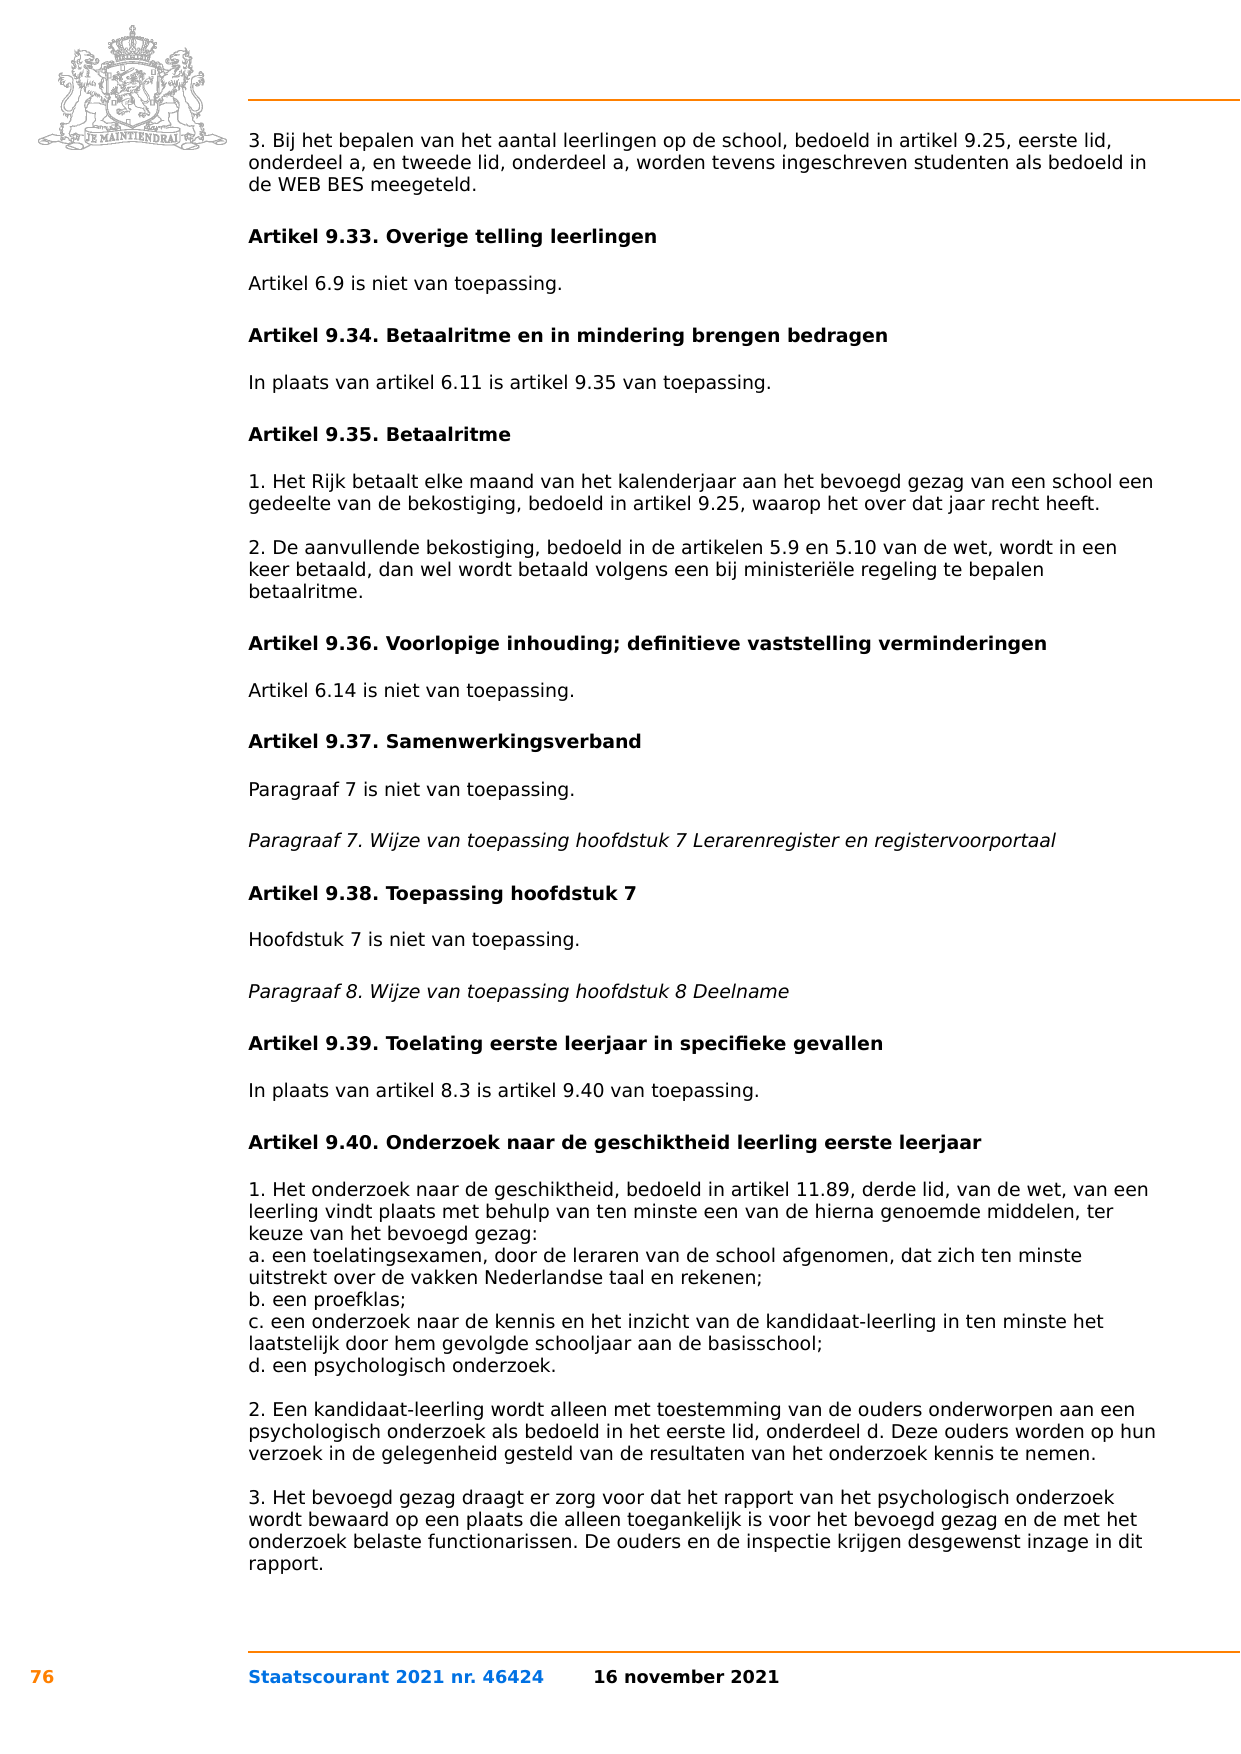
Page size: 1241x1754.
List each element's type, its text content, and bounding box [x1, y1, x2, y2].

subtitle Paragraaf 8. Wijze van toepassing hoofdstuk 8 Deelname [248, 981, 1163, 1003]
subtitle Artikel 9.39. Toelating eerste leerjaar in specifieke gevallen [248, 1033, 1163, 1055]
text a. een toelatingsexamen, door de leraren van de school afgenomen, dat zich ten minste uitstrekt over de vakken Nederlandse taal en rekenen; [248, 1245, 1163, 1289]
text 2. Een kandidaat-leerling wordt alleen met toestemming van de ouders onderworpen aan een psychologisch onderzoek als bedoeld in het eerste lid, onderdeel d. Deze ouders worden op hun verzoek in de gelegenheid gesteld van de resultaten van het onderzoek kennis te nemen. [248, 1399, 1163, 1465]
picture [38, 25, 227, 150]
text 1. Het Rijk betaalt elke maand van het kalenderjaar aan het bevoegd gezag van een school een gedeelte van de bekostiging, bedoeld in artikel 9.25, waarop het over dat jaar recht heeft. [248, 471, 1163, 515]
subtitle Artikel 9.37. Samenwerkingsverband [248, 731, 1163, 753]
subtitle Artikel 9.33. Overige telling leerlingen [248, 226, 1163, 248]
text Artikel 6.9 is niet van toepassing. [248, 273, 1163, 295]
text 3. Bij het bepalen van het aantal leerlingen op de school, bedoeld in artikel 9.25, eerste lid, onderdeel a, en tweede lid, onderdeel a, worden tevens ingeschreven studenten als bedoeld in de WEB BES meegeteld. [248, 130, 1163, 196]
text In plaats van artikel 6.11 is artikel 9.35 van toepassing. [248, 372, 1163, 394]
text 1. Het onderzoek naar de geschiktheid, bedoeld in artikel 11.89, derde lid, van de wet, van een leerling vindt plaats met behulp van ten minste een van de hierna genoemde middelen, ter keuze van het bevoegd gezag: [248, 1179, 1163, 1245]
text Artikel 6.14 is niet van toepassing. [248, 679, 1163, 701]
subtitle Artikel 9.36. Voorlopige inhouding; definitieve vaststelling verminderingen [248, 632, 1163, 654]
text Hoofdstuk 7 is niet van toepassing. [248, 929, 1163, 951]
text In plaats van artikel 8.3 is artikel 9.40 van toepassing. [248, 1080, 1163, 1102]
subtitle Artikel 9.34. Betaalritme en in mindering brengen bedragen [248, 325, 1163, 347]
text c. een onderzoek naar de kennis en het inzicht van de kandidaat-leerling in ten minste het laatstelijk door hem gevolgde schooljaar aan de basisschool; [248, 1311, 1163, 1355]
text 2. De aanvullende bekostiging, bedoeld in de artikelen 5.9 en 5.10 van de wet, wordt in een keer betaald, dan wel wordt betaald volgens een bij ministeriële regeling te bepalen betaalritme. [248, 537, 1163, 602]
text d. een psychologisch onderzoek. [248, 1355, 1163, 1377]
subtitle Artikel 9.35. Betaalritme [248, 424, 1163, 446]
text 3. Het bevoegd gezag draagt er zorg voor dat het rapport van het psychologisch onderzoek wordt bewaard op een plaats die alleen toegankelijk is voor het bevoegd gezag en de met het onderzoek belaste functionarissen. De ouders en de inspectie krijgen desgewenst inzage in dit rapport. [248, 1487, 1163, 1575]
subtitle Artikel 9.38. Toepassing hoofdstuk 7 [248, 882, 1163, 904]
text b. een proefklas; [248, 1289, 1163, 1311]
text Paragraaf 7 is niet van toepassing. [248, 778, 1163, 800]
subtitle Artikel 9.40. Onderzoek naar de geschiktheid leerling eerste leerjaar [248, 1132, 1163, 1154]
subtitle Paragraaf 7. Wijze van toepassing hoofdstuk 7 Lerarenregister en registervoorportaal [248, 830, 1163, 852]
